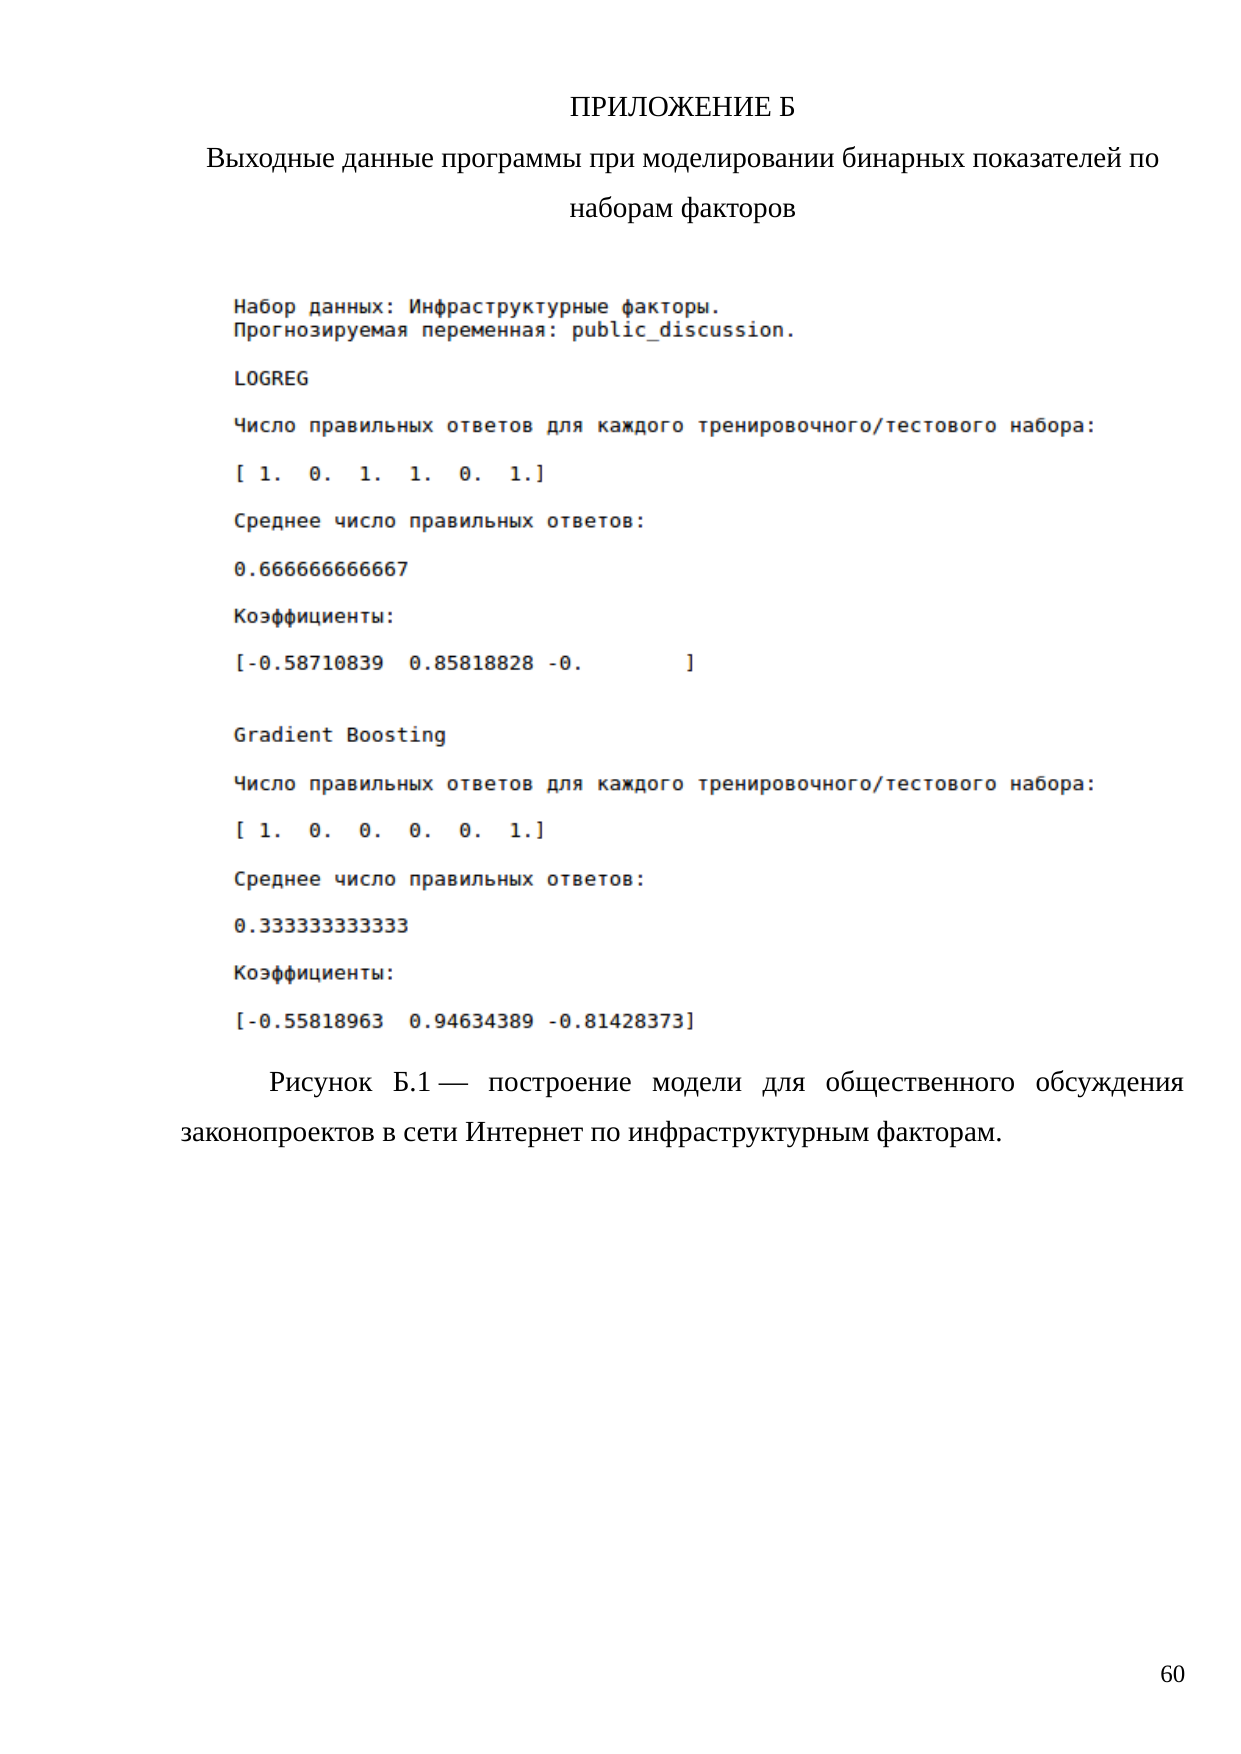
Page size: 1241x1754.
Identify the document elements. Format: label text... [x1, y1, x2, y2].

text Выходные данные программы при моделировании бинарных показателей по наборам факторов [180, 140, 1185, 224]
picture [220, 290, 1146, 1047]
text ПРИЛОЖЕНИЕ Б [180, 89, 1185, 123]
text Рисунок Б.1 — построение модели для общественного обсуждения законопроектов в сети Интернет по инфраструктурным факторам. [180, 1047, 1185, 1148]
